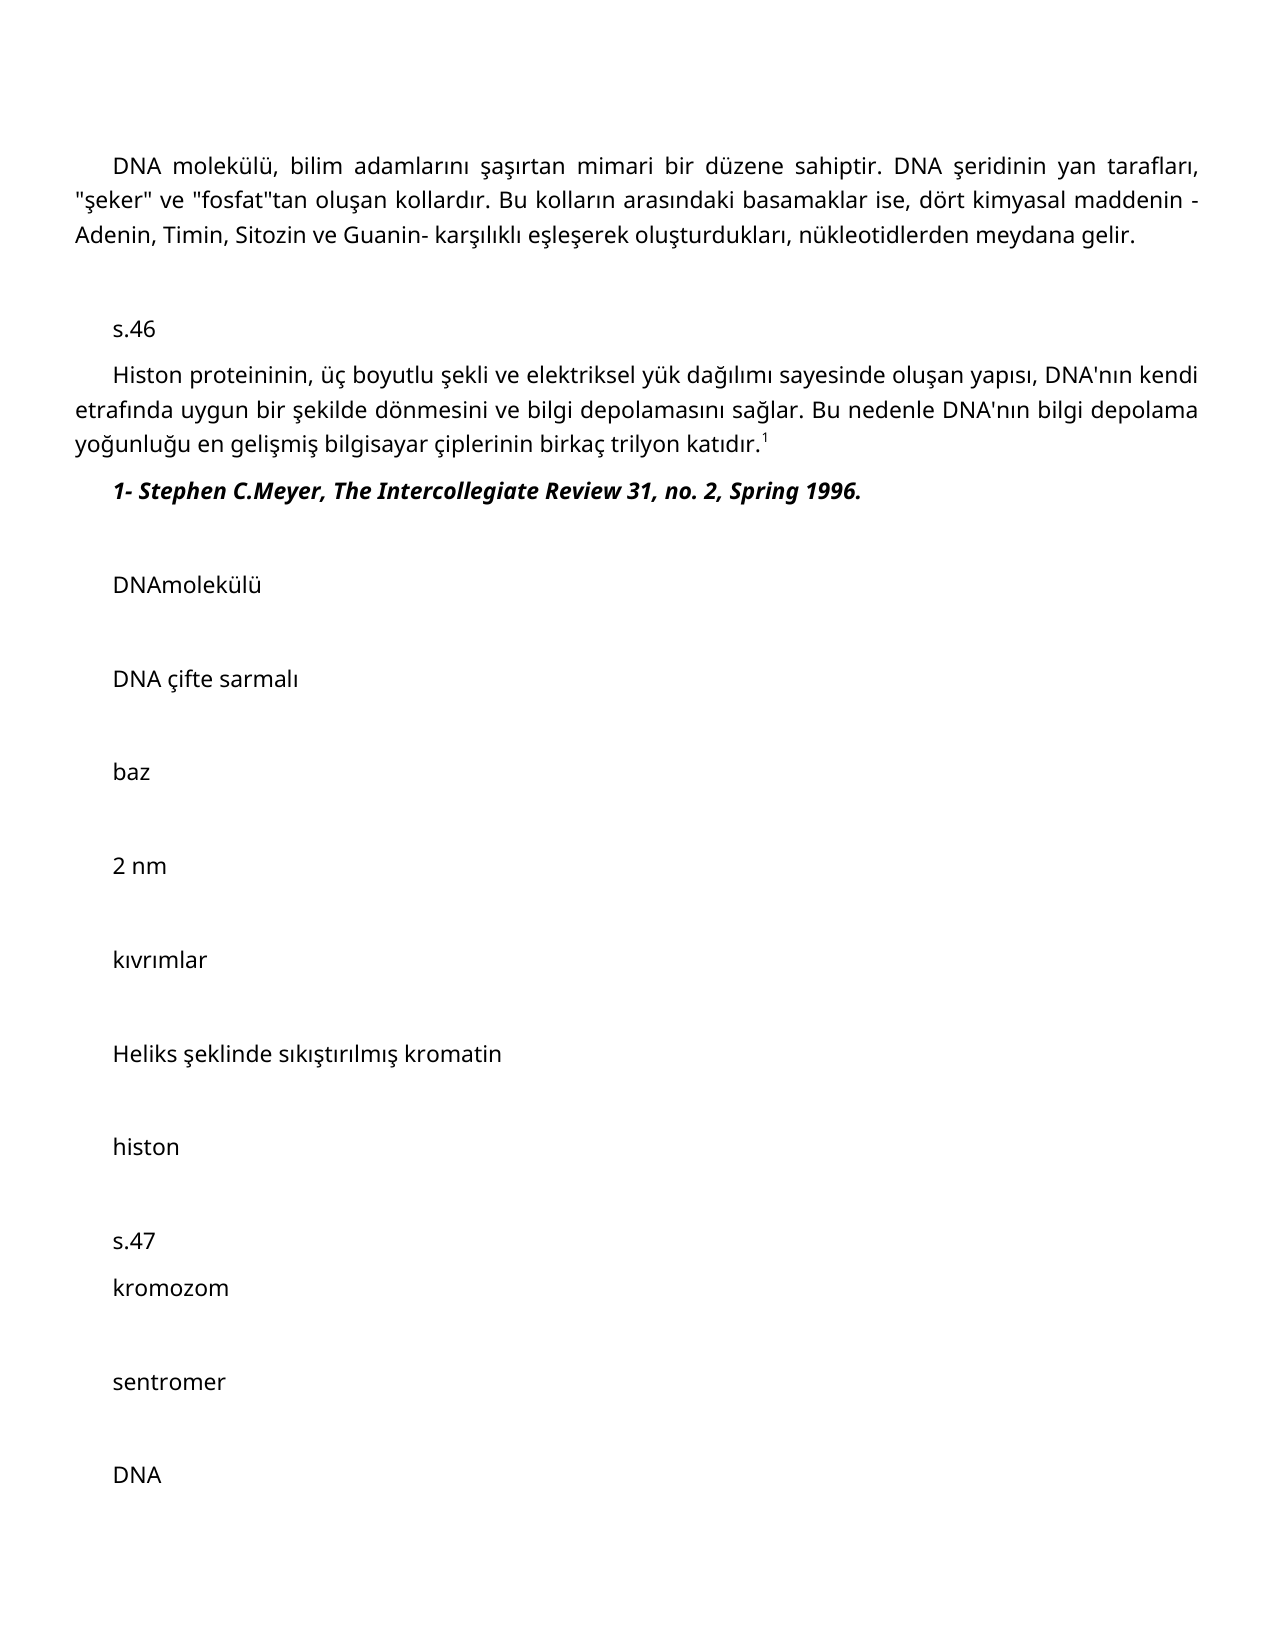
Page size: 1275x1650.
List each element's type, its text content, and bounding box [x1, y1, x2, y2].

text baz [75, 756, 1200, 787]
text kıvrımlar [75, 944, 1200, 975]
text Histon proteininin, üç boyutlu şekli ve elektriksel yük dağılımı sayesinde oluşan yapısı, DNA'nın kendi etrafında uygun bir şekilde dönmesini ve bilgi depolamasını sağlar. Bu nedenle DNA'nın bilgi depolama yoğunluğu en gelişmiş bilgisayar çiplerinin birkaç trilyon katıdır.1 [75, 359, 1200, 459]
text DNAmolekülü [75, 569, 1200, 600]
text s.47 [75, 1225, 1200, 1256]
text s.46 [75, 312, 1200, 344]
text histon [75, 1131, 1200, 1162]
text 1- Stephen C.Meyer, The Intercollegiate Review 31, no. 2, Spring 1996. [75, 475, 1200, 506]
text Heliks şeklinde sıkıştırılmış kromatin [75, 1037, 1200, 1069]
text DNA çifte sarmalı [75, 662, 1200, 694]
text sentromer [75, 1366, 1200, 1397]
text 2 nm [75, 850, 1200, 881]
text kromozom [75, 1272, 1200, 1303]
text DNA [75, 1459, 1200, 1491]
text DNA molekülü, bilim adamlarını şaşırtan mimari bir düzene sahiptir. DNA şeridinin yan tarafları, "şeker" ve "fosfat"tan oluşan kollardır. Bu kolların arasındaki basamaklar ise, dört kimyasal maddenin -Adenin, Timin, Sitozin ve Guanin- karşılıklı eşleşerek oluşturdukları, nükleotidlerden meydana gelir. [75, 150, 1200, 250]
